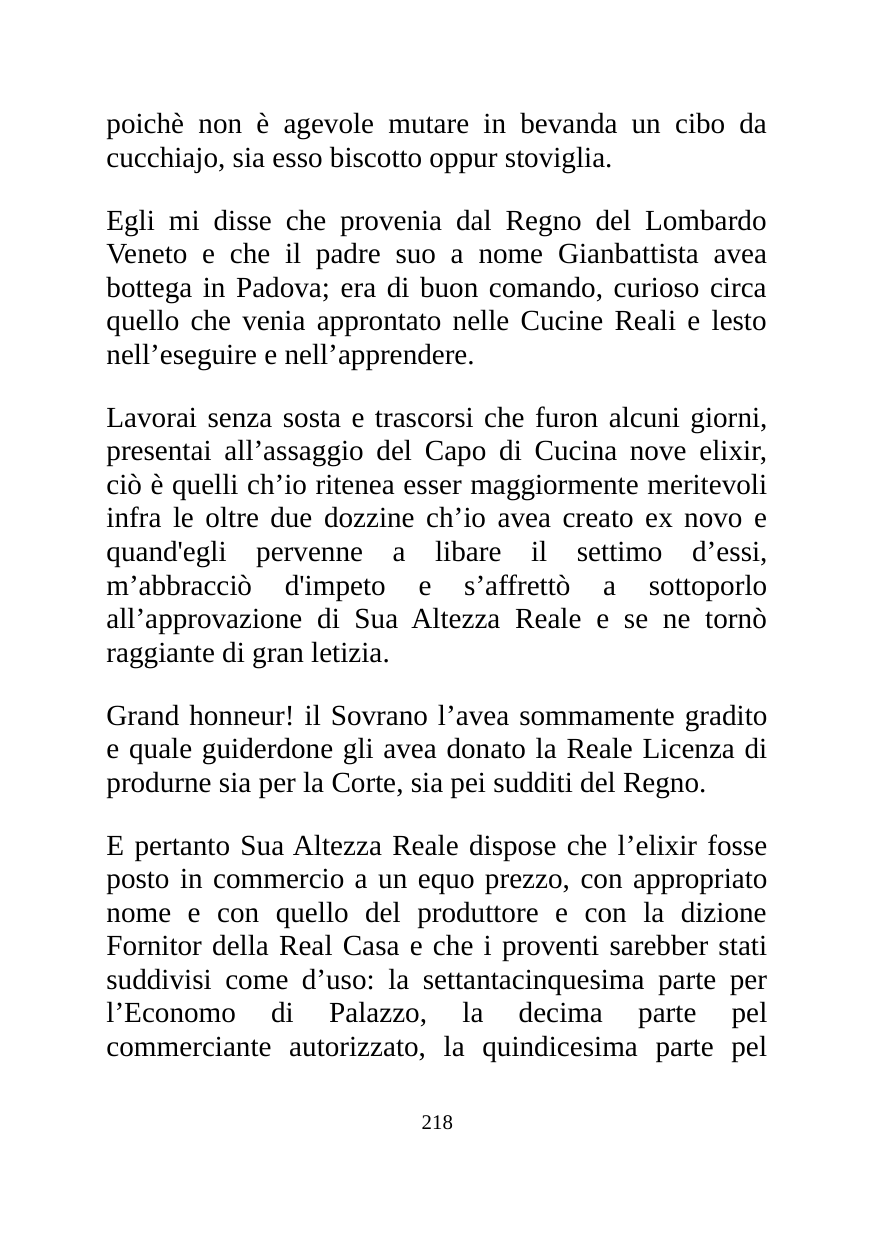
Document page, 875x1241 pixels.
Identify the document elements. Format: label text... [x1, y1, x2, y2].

text Grand honneur! il Sovrano l’avea sommamente gradito e quale guiderdone gli avea donato la Reale Licenza di produrne sia per la Corte, sia pei sudditi del Regno. [106, 698, 768, 798]
text E pertanto Sua Altezza Reale dispose che l’elixir fosse posto in commercio a un equo prezzo, con appropriato nome e con quello del produttore e con la dizione Fornitor della Real Casa e che i proventi sarebber stati suddivisi come d’uso: la settantacinquesima parte per l’Economo di Palazzo, la decima parte pel commerciante autorizzato, la quindicesima parte pel [106, 828, 768, 1063]
text poichè non è agevole mutare in bevanda un cibo da cucchiajo, sia esso biscotto oppur stoviglia. [106, 106, 768, 173]
text Lavorai senza sosta e trascorsi che furon alcuni giorni, presentai all’assaggio del Capo di Cucina nove elixir, ciò è quelli ch’io ritenea esser maggiormente meritevoli infra le oltre due dozzine ch’io avea creato ex novo e quand'egli pervenne a libare il settimo d’essi, m’abbracciò d'impeto e s’affrettò a sottoporlo all’approvazione di Sua Altezza Reale e se ne tornò raggiante di gran letizia. [106, 400, 768, 668]
text Egli mi disse che provenia dal Regno del Lombardo Veneto e che il padre suo a nome Gianbattista avea bottega in Padova; era di buon comando, curioso circa quello che venia approntato nelle Cucine Reali e lesto nell’eseguire e nell’apprendere. [106, 203, 768, 371]
